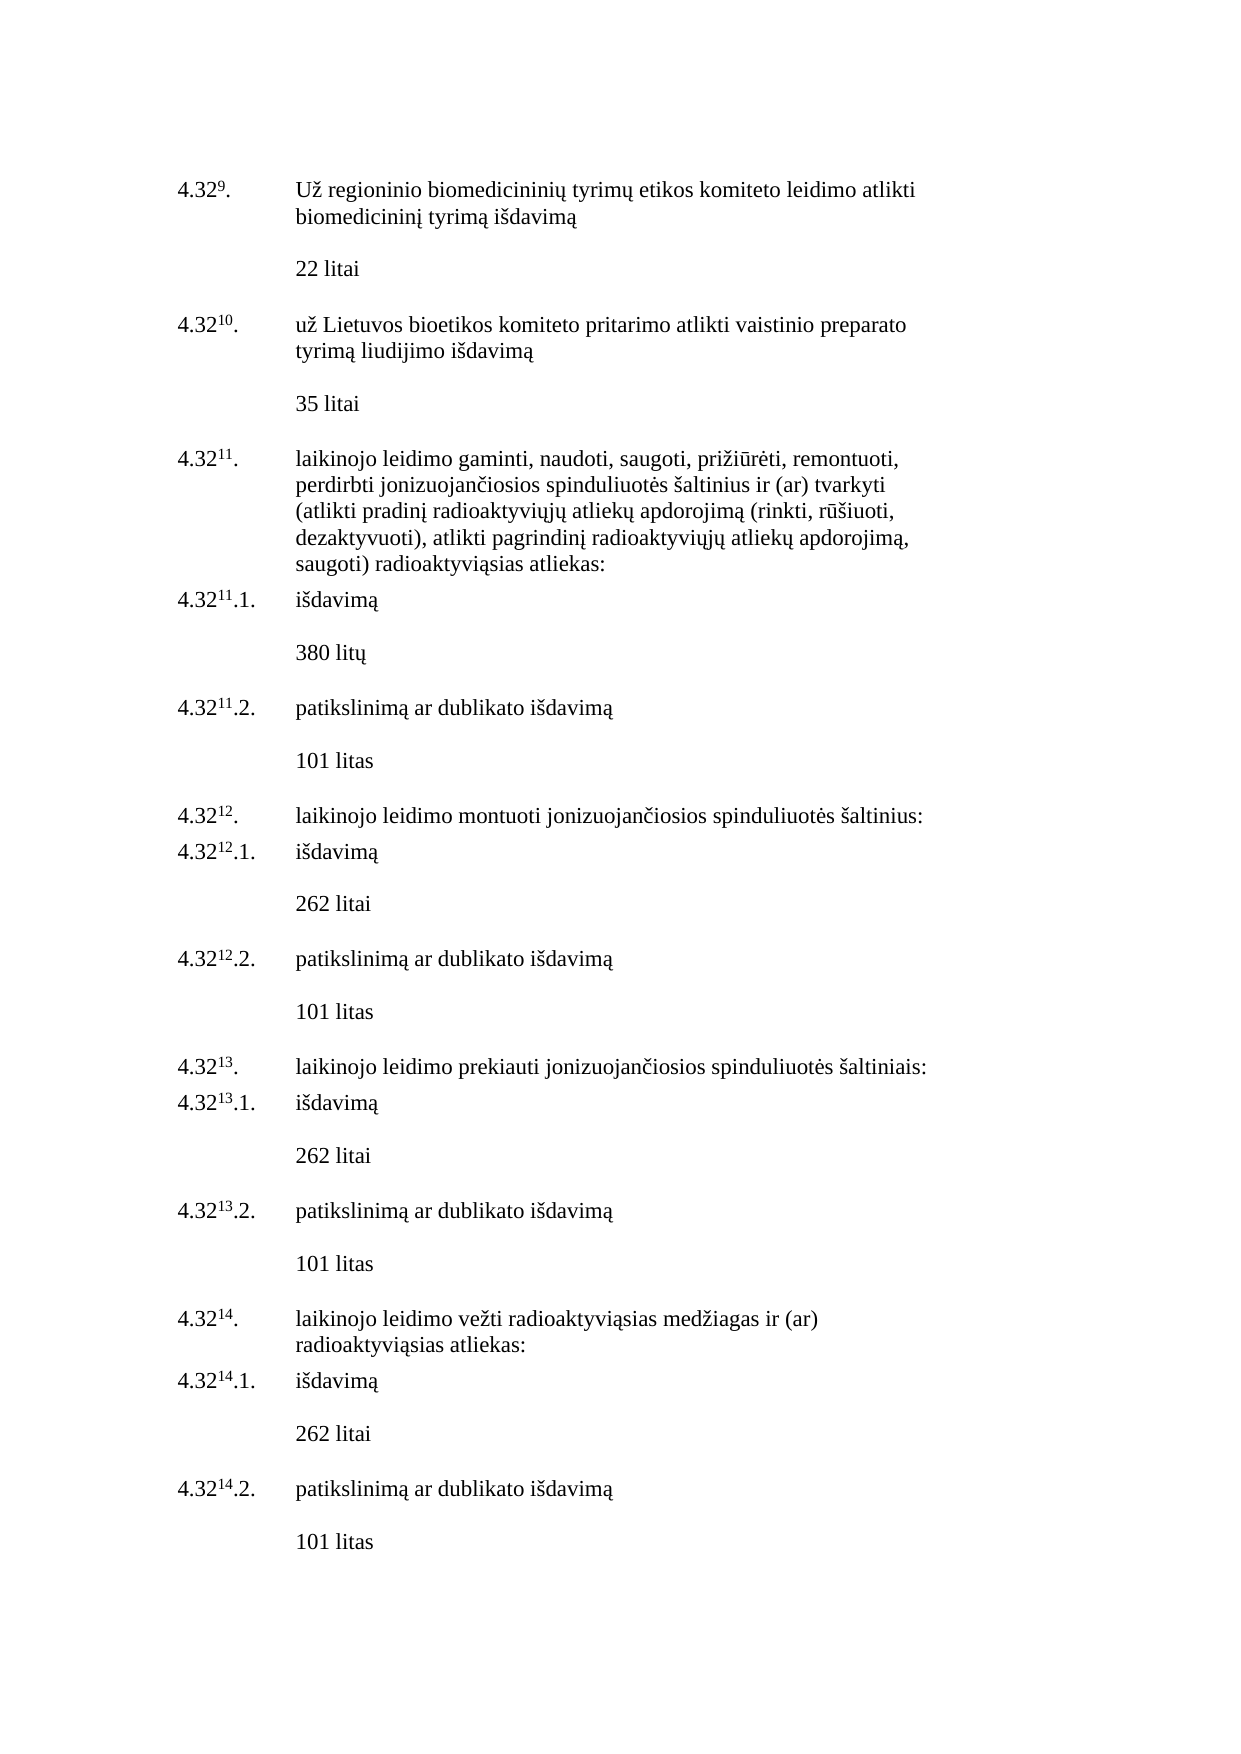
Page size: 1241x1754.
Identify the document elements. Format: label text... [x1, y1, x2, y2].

text 4.3213. laikinojo leidimo prekiauti jonizuojančiosios spinduliuotės šaltiniais: [177, 1053, 930, 1080]
text radioaktyviąsias atliekas: [177, 1331, 930, 1358]
text 4.3214. laikinojo leidimo vežti radioaktyviąsias medžiagas ir (ar) [177, 1305, 930, 1331]
text tyrimą liudijimo išdavimą 35 litai [177, 337, 930, 416]
text 4.3211.2. patikslinimą ar dublikato išdavimą 101 litas [177, 694, 930, 773]
text 4.3213.2. patikslinimą ar dublikato išdavimą 101 litas [177, 1197, 930, 1276]
text 4.3211. laikinojo leidimo gaminti, naudoti, saugoti, prižiūrėti, remontuoti, [177, 445, 930, 471]
text 4.3211.1. išdavimą 380 litų [177, 586, 930, 665]
text 4.3213.1. išdavimą 262 litai [177, 1089, 930, 1168]
text 4.3210. už Lietuvos bioetikos komiteto pritarimo atlikti vaistinio preparato [177, 311, 930, 337]
text 4.3214.1. išdavimą 262 litai [177, 1367, 930, 1446]
text 4.3212. laikinojo leidimo montuoti jonizuojančiosios spinduliuotės šaltinius: [177, 802, 930, 828]
text perdirbti jonizuojančiosios spinduliuotės šaltinius ir (ar) tvarkyti [177, 471, 930, 497]
text biomedicininį tyrimą išdavimą 22 litai [177, 203, 930, 282]
text 4.3214.2. patikslinimą ar dublikato išdavimą 101 litas [177, 1475, 930, 1554]
text (atlikti pradinį radioaktyviųjų atliekų apdorojimą (rinkti, rūšiuoti, [177, 497, 930, 524]
text 4.3212.1. išdavimą 262 litai [177, 838, 930, 917]
text 4.329. Už regioninio biomedicininių tyrimų etikos komiteto leidimo atlikti [177, 176, 930, 203]
text dezaktyvuoti), atlikti pagrindinį radioaktyviųjų atliekų apdorojimą, [177, 524, 930, 550]
text 4.3212.2. patikslinimą ar dublikato išdavimą 101 litas [177, 946, 930, 1024]
text saugoti) radioaktyviąsias atliekas: [177, 550, 930, 577]
